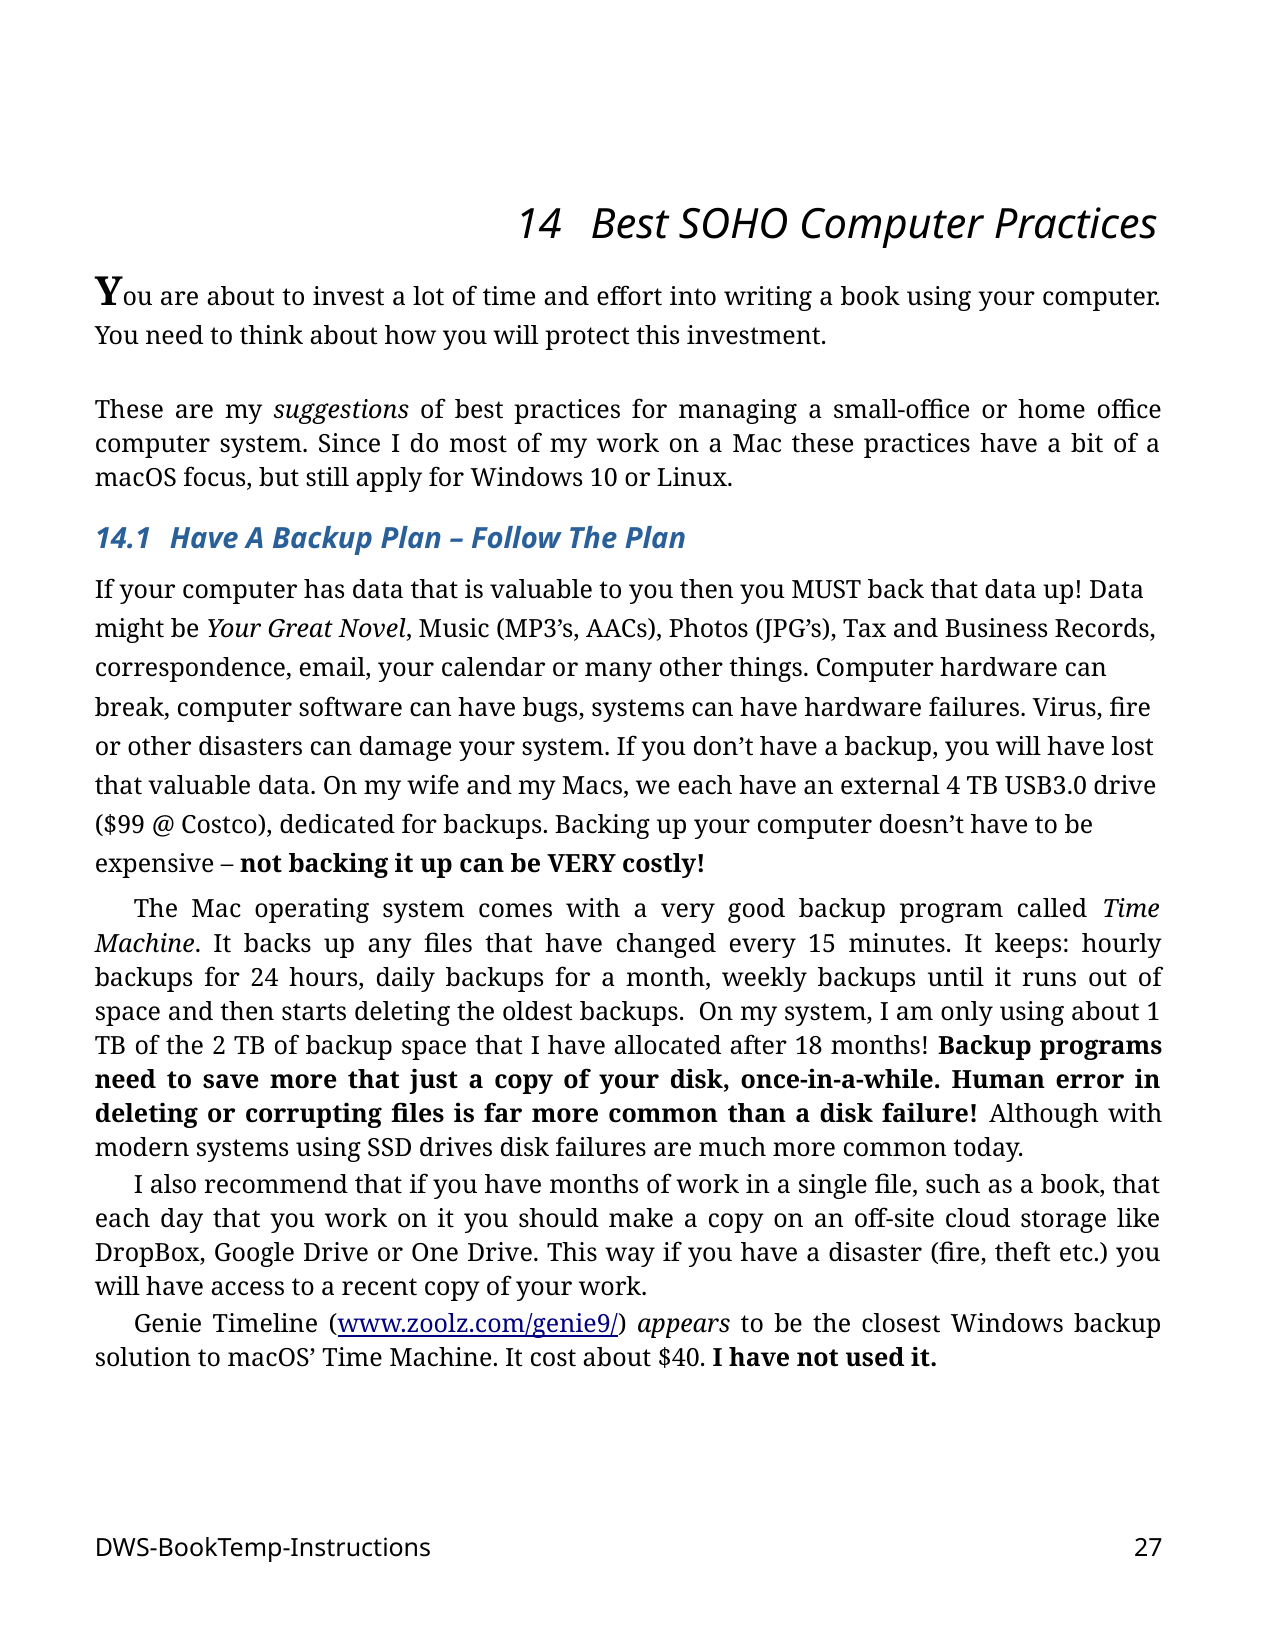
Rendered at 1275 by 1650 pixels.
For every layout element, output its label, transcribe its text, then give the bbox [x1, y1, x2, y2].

text You are about to invest a lot of time and effort into writing a book using your computer. You need to think about how you will protect this investment. [94, 263, 1162, 351]
text These are my suggestions of best practices for managing a small-office or home office computer system. Since I do most of my work on a Mac these practices have a bit of a macOS focus, but still apply for Windows 10 or Linux. [94, 391, 1162, 494]
text I also recommend that if you have months of work in a single file, such as a book, that each day that you work on it you should make a copy on an off-site cloud storage like DropBox, Google Drive or One Drive. This way if you have a disaster (fire, theft etc.) you will have access to a recent copy of your work. [94, 1167, 1162, 1303]
text Genie Timeline (www.zoolz.com/genie9/) appears to be the closest Windows backup solution to macOS’ Time Machine. It cost about $40. I have not used it. [94, 1306, 1162, 1374]
subtitle Best SOHO Computer Practices [94, 194, 1162, 251]
text The Mac operating system comes with a very good backup program called Time Machine. It backs up any files that have changed every 15 minutes. It keeps: hourly backups for 24 hours, daily backups for a month, weekly backups until it runs out of space and then starts deleting the oldest backups. On my system, I am only using about 1 TB of the 2 TB of backup space that I have allocated after 18 months! Backup programs need to save more that just a copy of your disk, once-in-a-while. Human error in deleting or corrupting files is far more common than a disk failure! Although with modern systems using SSD drives disk failures are much more common today. [94, 891, 1162, 1164]
text If your computer has data that is valuable to you then you MUST back that data up! Data might be Your Great Novel, Music (MP3’s, AACs), Photos (JPG’s), Tax and Business Records, correspondence, email, your calendar or many other things. Computer hardware can break, computer software can have bugs, systems can have hardware failures. Virus, fire or other disasters can damage your system. If you don’t have a backup, you will have lost that valuable data. On my wife and my Macs, we each have an external 4 TB USB3.0 drive ($99 @ Costco), dedicated for backups. Backing up your computer doesn’t have to be expensive – not backing it up can be VERY costly! [94, 572, 1162, 880]
subtitle Have a Backup Plan – Follow The Plan [94, 517, 1162, 557]
